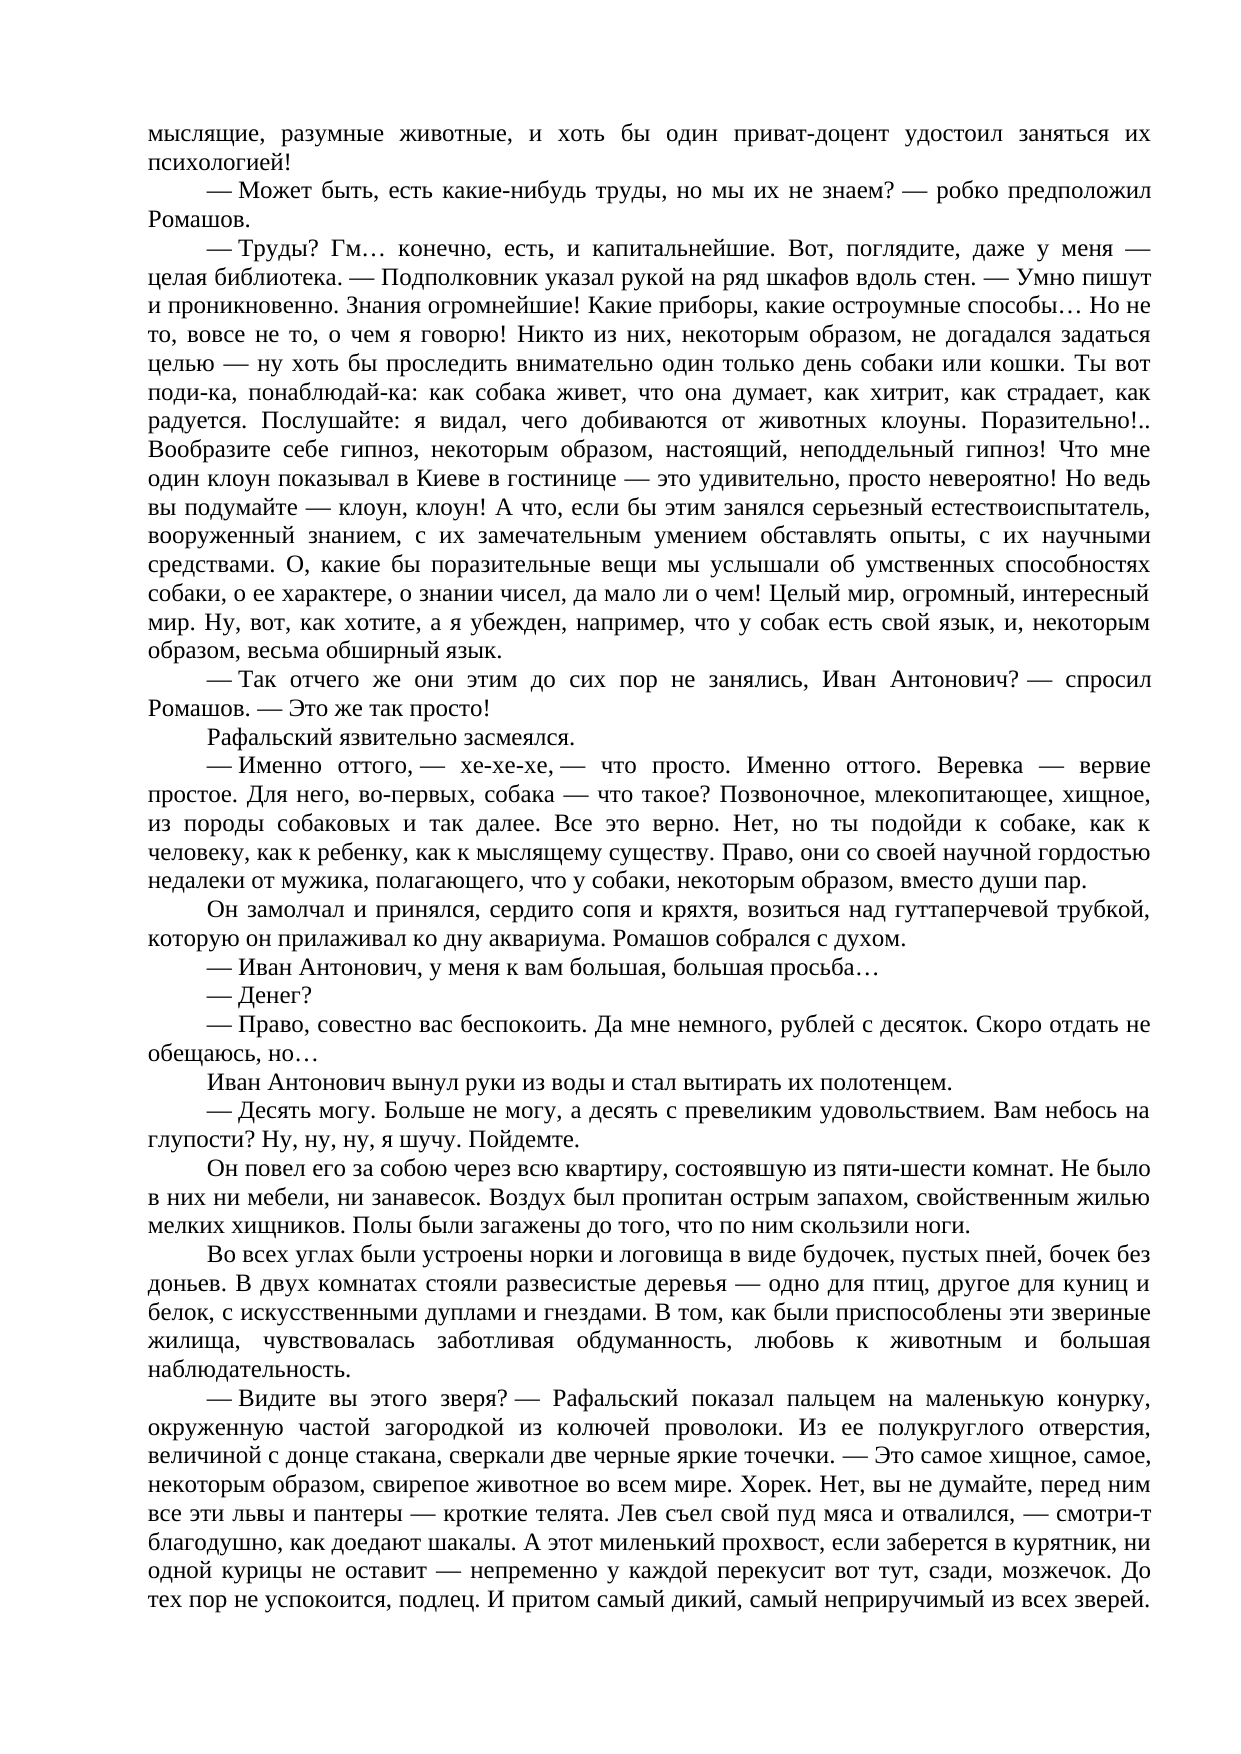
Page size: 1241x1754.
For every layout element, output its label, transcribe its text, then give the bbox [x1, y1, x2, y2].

text — Труды? Гм… конечно, есть, и капитальнейшие. Вот, поглядите, даже у меня — целая библиотека. — Подполковник указал рукой на ряд шкафов вдоль стен. — Умно пишут и проникновенно. Знания огромнейшие! Какие приборы, какие остроумные способы… Но не то, вовсе не то, о чем я говорю! Никто из них, некоторым образом, не догадался задаться целью — ну хоть бы проследить внимательно один только день собаки или кошки. Ты вот поди-ка, понаблюдай-ка: как собака живет, что она думает, как хитрит, как страдает, как радуется. Послушайте: я видал, чего добиваются от животных клоуны. Поразительно!.. Вообразите себе гипноз, некоторым образом, настоящий, неподдельный гипноз! Что мне один клоун показывал в Киеве в гостинице — это удивительно, просто невероятно! Но ведь вы подумайте — клоун, клоун! А что, если бы этим занялся серьезный естествоиспытатель, вооруженный знанием, с их замечательным умением обставлять опыты, с их научными средствами. О, какие бы поразительные вещи мы услышали об умственных способностях собаки, о ее характере, о знании чисел, да мало ли о чем! Целый мир, огромный, интересный мир. Ну, вот, как хотите, а я убежден, например, что у собак есть свой язык, и, некоторым образом, весьма обширный язык. [148, 233, 1152, 664]
text — Десять могу. Больше не могу, а десять с превеликим удовольствием. Вам небось на глупости? Ну, ну, ну, я шучу. Пойдемте. [148, 1096, 1152, 1153]
text — Право, совестно вас беспокоить. Да мне немного, рублей с десяток. Скоро отдать не обещаюсь, но… [148, 1009, 1152, 1067]
text — Так отчего же они этим до сих пор не занялись, Иван Антонович? — спросил Ромашов. — Это же так просто! [148, 664, 1152, 722]
text Рафальский язвительно засмеялся. [148, 722, 1152, 751]
text — Иван Антонович, у меня к вам большая, большая просьба… [148, 952, 1152, 981]
text — Видите вы этого зверя? — Рафальский показал пальцем на маленькую конурку, окруженную частой загородкой из колючей проволоки. Из ее полукруглого отверстия, величиной с донце стакана, сверкали две черные яркие точечки. — Это самое хищное, самое, некоторым образом, свирепое животное во всем мире. Хорек. Нет, вы не думайте, перед ним все эти львы и пантеры — кроткие телята. Лев съел свой пуд мяса и отвалился, — смотри-т благодушно, как доедают шакалы. А этот миленький прохвост, если заберется в курятник, ни одной курицы не оставит — непременно у каждой перекусит вот тут, сзади, мозжечок. До тех пор не успокоится, подлец. И притом самый дикий, самый неприручимый из всех зверей. [148, 1383, 1152, 1613]
text — Именно оттого, — хе-хе-хе, — что просто. Именно оттого. Веревка — вервие простое. Для него, во-первых, собака — что такое? Позвоночное, млекопитающее, хищное, из породы собаковых и так далее. Все это верно. Нет, но ты подойди к собаке, как к человеку, как к ребенку, как к мыслящему существу. Право, они со своей научной гордостью недалеки от мужика, полагающего, что у собаки, некоторым образом, вместо души пар. [148, 751, 1152, 894]
text — Может быть, есть какие-нибудь труды, но мы их не знаем? — робко предположил Ромашов. [148, 176, 1152, 233]
text Он замолчал и принялся, сердито сопя и кряхтя, возиться над гуттаперчевой трубкой, которую он прилаживал ко дну аквариума. Ромашов собрался с духом. [148, 894, 1152, 952]
text — Денег? [148, 981, 1152, 1009]
text Иван Антонович вынул руки из воды и стал вытирать их полотенцем. [148, 1067, 1152, 1096]
text Во всех углах были устроены норки и логовища в виде будочек, пустых пней, бочек без доньев. В двух комнатах стояли развесистые деревья — одно для птиц, другое для куниц и белок, с искусственными дуплами и гнездами. В том, как были приспособлены эти звериные жилища, чувствовалась заботливая обдуманность, любовь к животным и большая наблюдательность. [148, 1239, 1152, 1383]
text Он повел его за собою через всю квартиру, состоявшую из пяти-шести комнат. Не было в них ни мебели, ни занавесок. Воздух был пропитан острым запахом, свойственным жилью мелких хищников. Полы были загажены до того, что по ним скользили ноги. [148, 1153, 1152, 1239]
text мыслящие, разумные животные, и хоть бы один приват-доцент удостоил заняться их психологией! [148, 118, 1152, 176]
